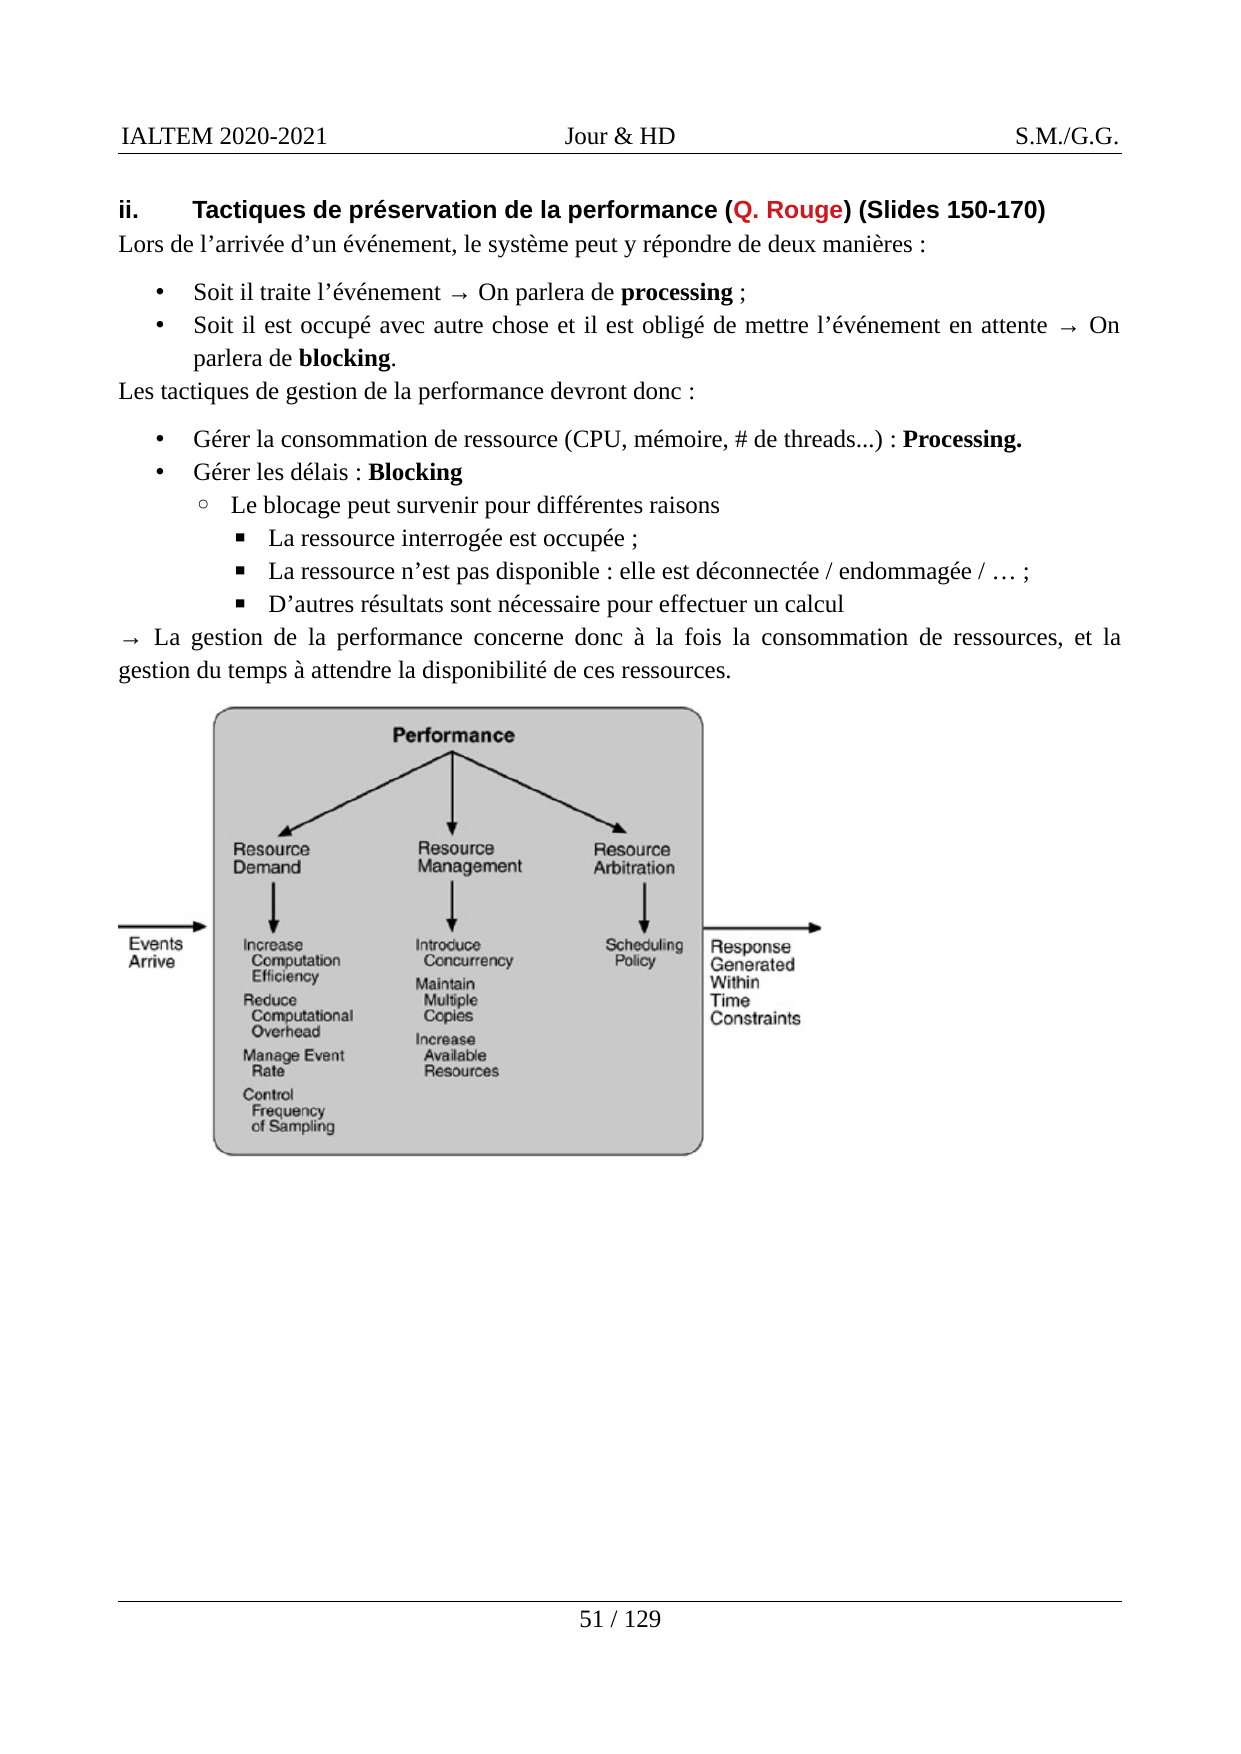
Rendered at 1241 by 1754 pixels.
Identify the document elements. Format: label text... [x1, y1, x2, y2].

text → La gestion de la performance concerne donc à la fois la consommation de ressources, et la gestion du temps à attendre la disponibilité de ces ressources. [118, 622, 1122, 684]
subtitle Tactiques de préservation de la performance (Q. Rouge) (Slides 150-170) [118, 195, 1122, 223]
list La ressource interrogée est occupée ; [231, 523, 1122, 552]
list D’autres résultats sont nécessaire pour effectuer un calcul [231, 589, 1122, 618]
picture [118, 702, 822, 1163]
list Le blocage peut survenir pour différentes raisons [193, 490, 1122, 519]
list Soit il traite l’événement → On parlera de processing ; [156, 277, 1122, 306]
text Les tactiques de gestion de la performance devront donc : [118, 376, 1122, 405]
list La ressource n’est pas disponible : elle est déconnectée / endommagée / … ; [231, 556, 1122, 585]
list Gérer la consommation de ressource (CPU, mémoire, # de threads...) : Processing. [156, 424, 1122, 453]
list Gérer les délais : Blocking [156, 457, 1122, 486]
text Lors de l’arrivée d’un événement, le système peut y répondre de deux manières : [118, 229, 1122, 258]
list Soit il est occupé avec autre chose et il est obligé de mettre l’événement en attente → On parlera de blocking. [156, 310, 1122, 372]
